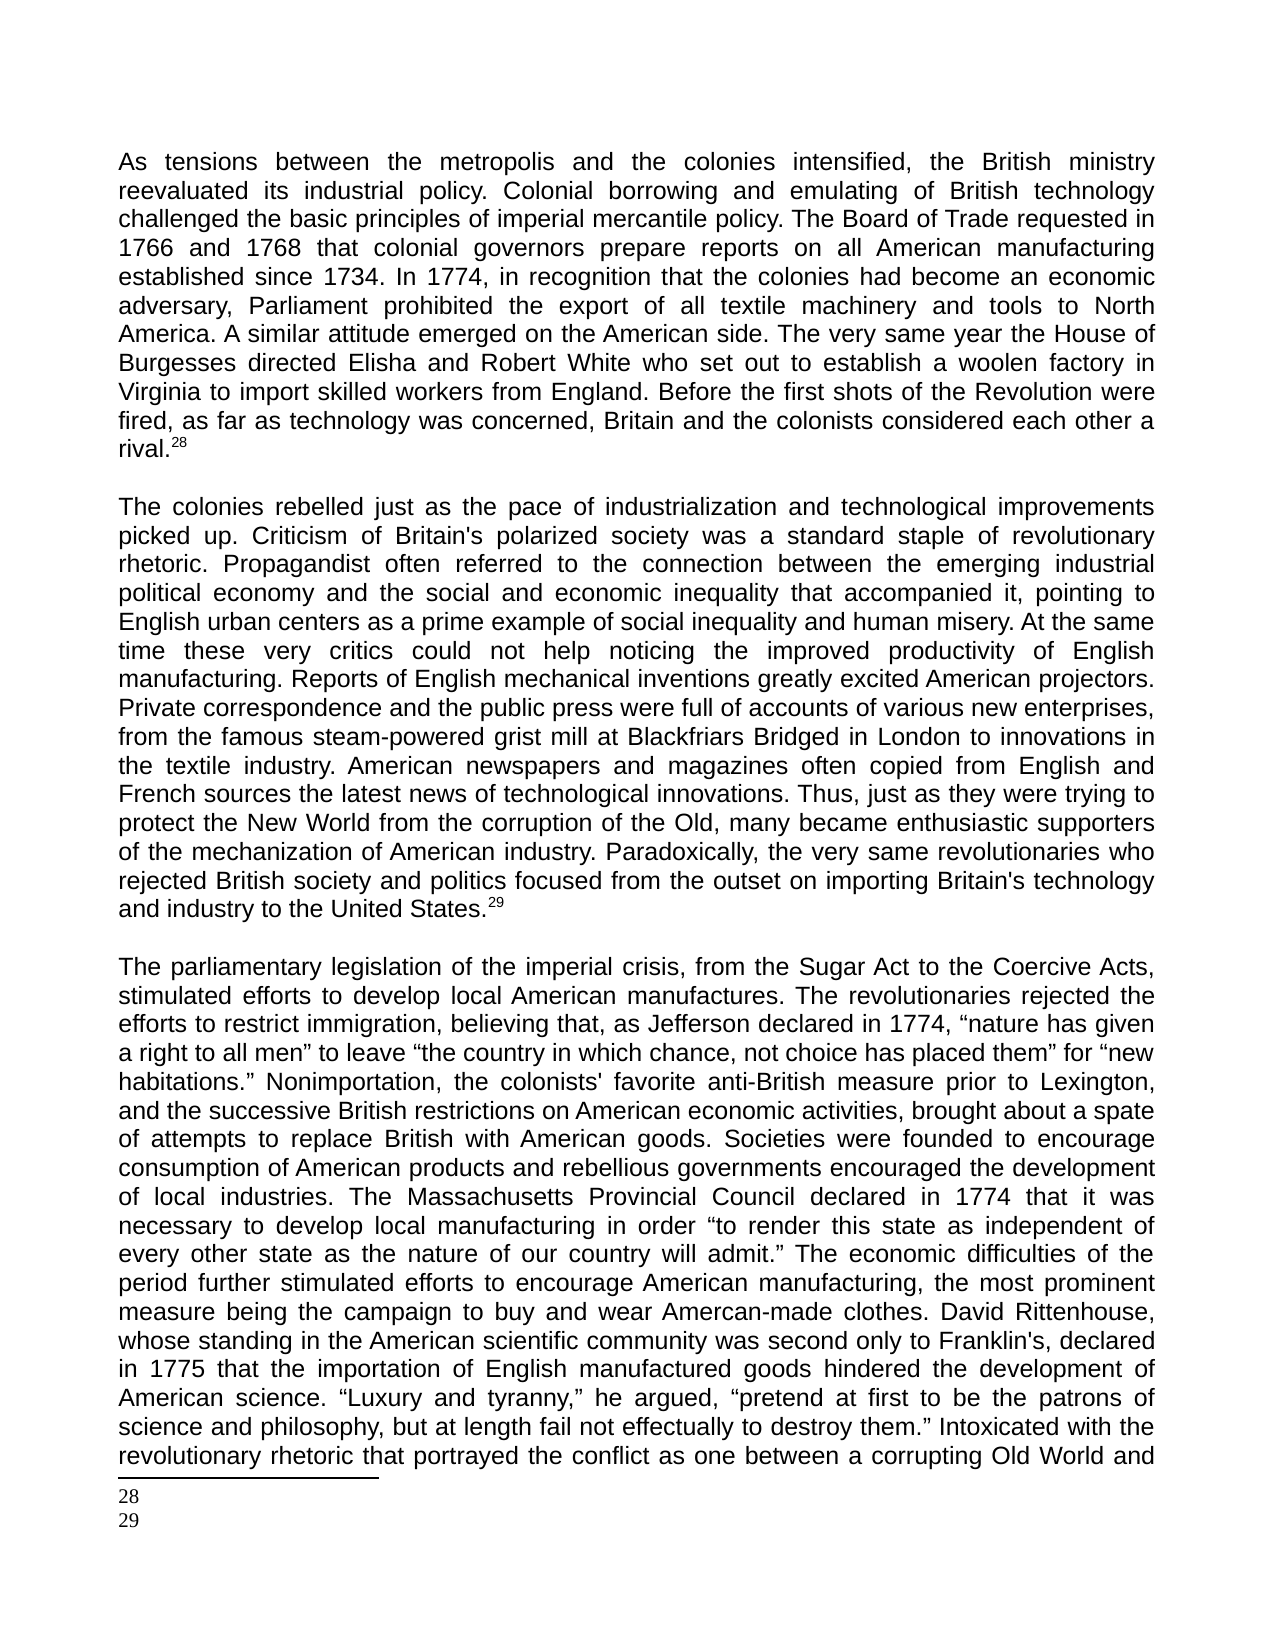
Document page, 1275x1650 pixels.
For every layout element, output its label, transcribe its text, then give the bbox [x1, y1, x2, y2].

text The colonies rebelled just as the pace of industrialization and technological improvements picked up. Criticism of Britain's polarized society was a standard staple of revolutionary rhetoric. Propagandist often referred to the connection between the emerging industrial political economy and the social and economic inequality that accompanied it, pointing to English urban centers as a prime example of social inequality and human misery. At the same time these very critics could not help noticing the improved productivity of English manufacturing. Reports of English mechanical inventions greatly excited American projectors. Private correspondence and the public press were full of accounts of various new enterprises, from the famous steam-powered grist mill at Blackfriars Bridged in London to innovations in the textile industry. American newspapers and magazines often copied from English and French sources the latest news of technological innovations. Thus, just as they were trying to protect the New World from the corruption of the Old, many became enthusiastic supporters of the mechanization of American industry. Paradoxically, the very same revolutionaries who rejected British society and politics focused from the outset on importing Britain's technology and industry to the United States. [118, 492, 1157, 923]
text As tensions between the metropolis and the colonies intensified, the British ministry reevaluated its industrial policy. Colonial borrowing and emulating of British technology challenged the basic principles of imperial mercantile policy. The Board of Trade requested in 1766 and 1768 that colonial governors prepare reports on all American manufacturing established since 1734. In 1774, in recognition that the colonies had become an economic adversary, Parliament prohibited the export of all textile machinery and tools to North America. A similar attitude emerged on the American side. The very same year the House of Burgesses directed Elisha and Robert White who set out to establish a woolen factory in Virginia to import skilled workers from England. Before the first shots of the Revolution were fired, as far as technology was concerned, Britain and the colonists considered each other a rival. [118, 147, 1157, 463]
text The parliamentary legislation of the imperial crisis, from the Sugar Act to the Coercive Acts, stimulated efforts to develop local American manufactures. The revolutionaries rejected the efforts to restrict immigration, believing that, as Jefferson declared in 1774, “nature has given a right to all men” to leave “the country in which chance, not choice has placed them” for “new habitations.” Nonimportation, the colonists' favorite anti-British measure prior to Lexington, and the successive British restrictions on American economic activities, brought about a spate of attempts to replace British with American goods. Societies were founded to encourage consumption of American products and rebellious governments encouraged the development of local industries. The Massachusetts Provincial Council declared in 1774 that it was necessary to develop local manufacturing in order “to render this state as independent of every other state as the nature of our country will admit.” The economic difficulties of the period further stimulated efforts to encourage American manufacturing, the most prominent measure being the campaign to buy and wear Amercan-made clothes. David Rittenhouse, whose standing in the American scientific community was second only to Franklin's, declared in 1775 that the importation of English manufactured goods hindered the development of American science. “Luxury and tyranny,” he argued, “pretend at first to be the patrons of science and philosophy, but at length fail not effectually to destroy them.” Intoxicated with the revolutionary rhetoric that portrayed the conflict as one between a corrupting Old World and [118, 952, 1157, 1469]
